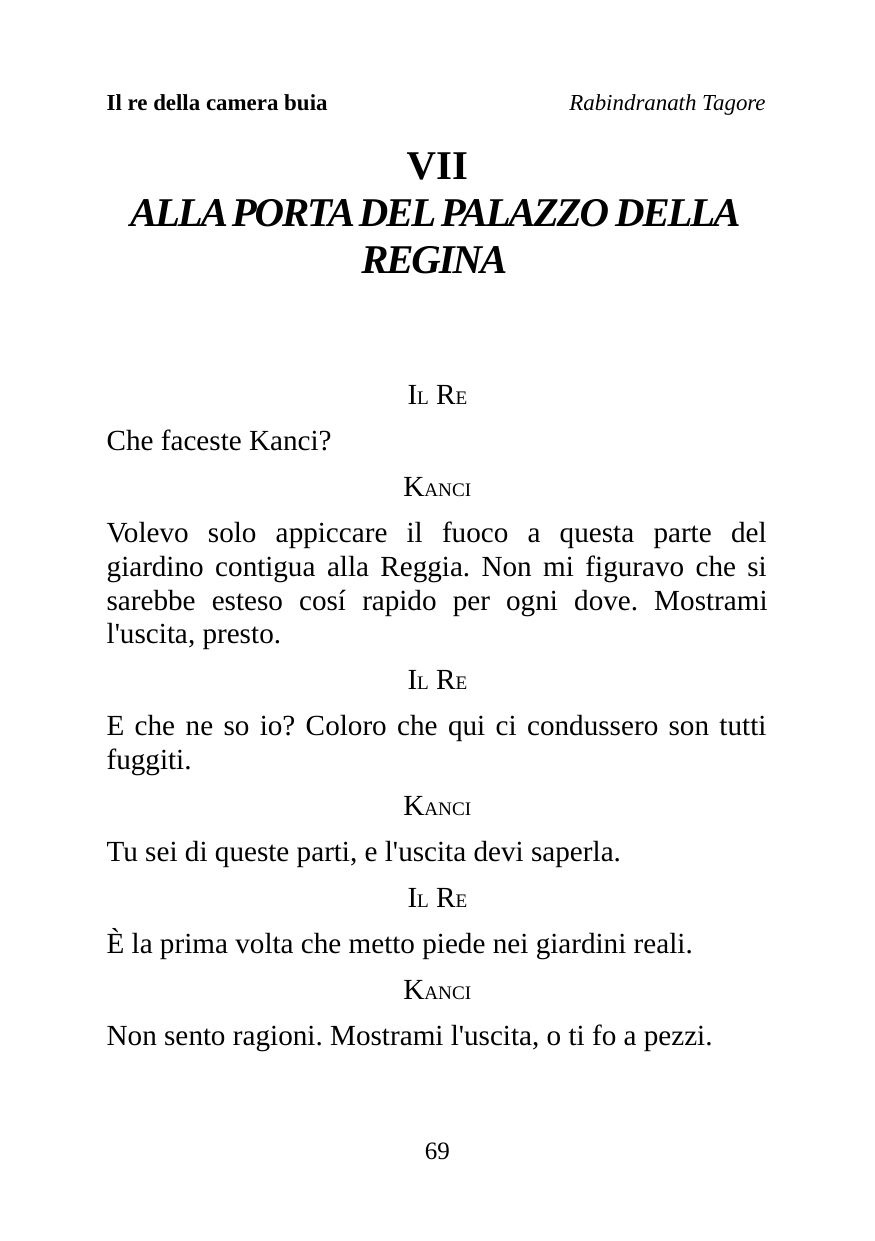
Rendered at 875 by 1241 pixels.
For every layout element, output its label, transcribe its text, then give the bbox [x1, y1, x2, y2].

text Kanci [106, 972, 768, 1006]
text Kanci [106, 788, 768, 821]
text Il Re [106, 377, 768, 411]
text Kanci [106, 469, 768, 503]
text Che faceste Kanci? [106, 423, 768, 457]
subtitle VII ALLA PORTA DEL PALAZZO DELLA REGINA [106, 141, 768, 282]
text È la prima volta che metto piede nei giardini reali. [106, 926, 768, 959]
text Il Re [106, 662, 768, 696]
text Tu sei di queste parti, e l'uscita devi saperla. [106, 834, 768, 867]
text Volevo solo appiccare il fuoco a questa parte del giardino contigua alla Reggia. Non mi figuravo che si sarebbe esteso cosí rapido per ogni dove. Mostrami l'uscita, presto. [106, 516, 768, 650]
text E che ne so io? Coloro che qui ci condussero son tutti fuggiti. [106, 708, 768, 775]
text Il Re [106, 880, 768, 913]
text Non sento ragioni. Mostrami l'uscita, o ti fo a pezzi. [106, 1018, 768, 1052]
